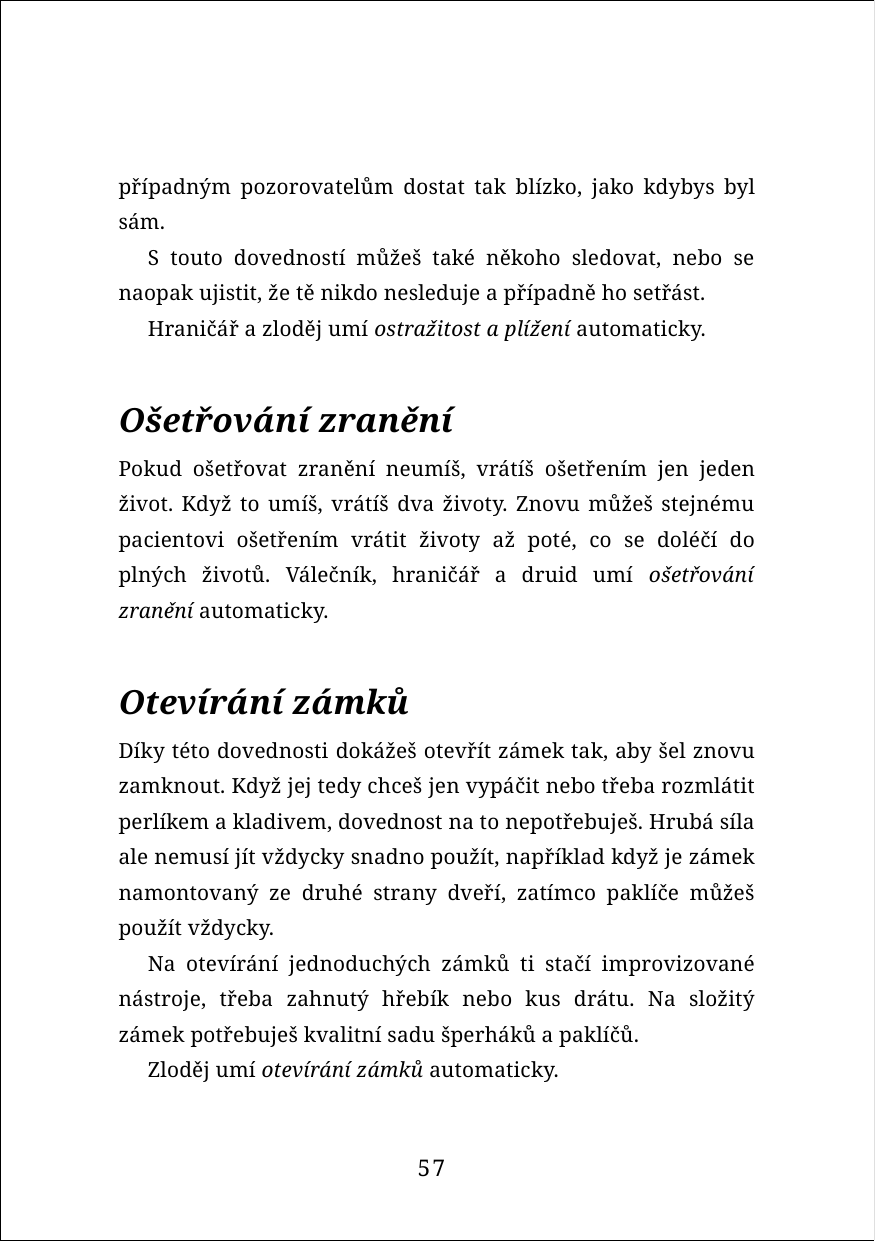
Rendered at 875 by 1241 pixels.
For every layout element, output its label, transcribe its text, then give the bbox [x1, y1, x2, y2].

text případným pozorovatelům dostat tak blízko, jako kdybys byl sám. S touto dovedností můžeš také někoho sledovat, nebo se naopak ujistit, že tě nikdo nesleduje a případně ho setřást. Hraničář a zloděj umí ostražitost a plížení automaticky. [118, 172, 756, 342]
text Díky této dovednosti dokážeš otevřít zámek tak, aby šel znovu zamknout. Když jej tedy chceš jen vypáčit nebo třeba rozmlátit perlíkem a kladivem, dovednost na to nepotřebuješ. Hrubá síla ale nemusí jít vždycky snadno použít, například když je zámek namontovaný ze druhé strany dveří, zatímco paklíče můžeš použít vždycky. Na otevírání jednoduchých zámků ti stačí improvizované nástroje, třeba zahnutý hřebík nebo kus drátu. Na složitý zámek potřebuješ kvalitní sadu šperháků a paklíčů. Zloděj umí otevírání zámků automaticky. [118, 736, 756, 1084]
subtitle Otevírání zámků [118, 679, 756, 724]
subtitle Ošetřování zranění [118, 397, 756, 442]
text Pokud ošetřovat zranění neumíš, vrátíš ošetřením jen jeden život. Když to umíš, vrátíš dva životy. Znovu můžeš stejnému pacientovi ošetřením vrátit životy až poté, co se doléčí do plných životů. Válečník, hraničář a druid umí ošetřování zranění automaticky. [118, 454, 756, 624]
